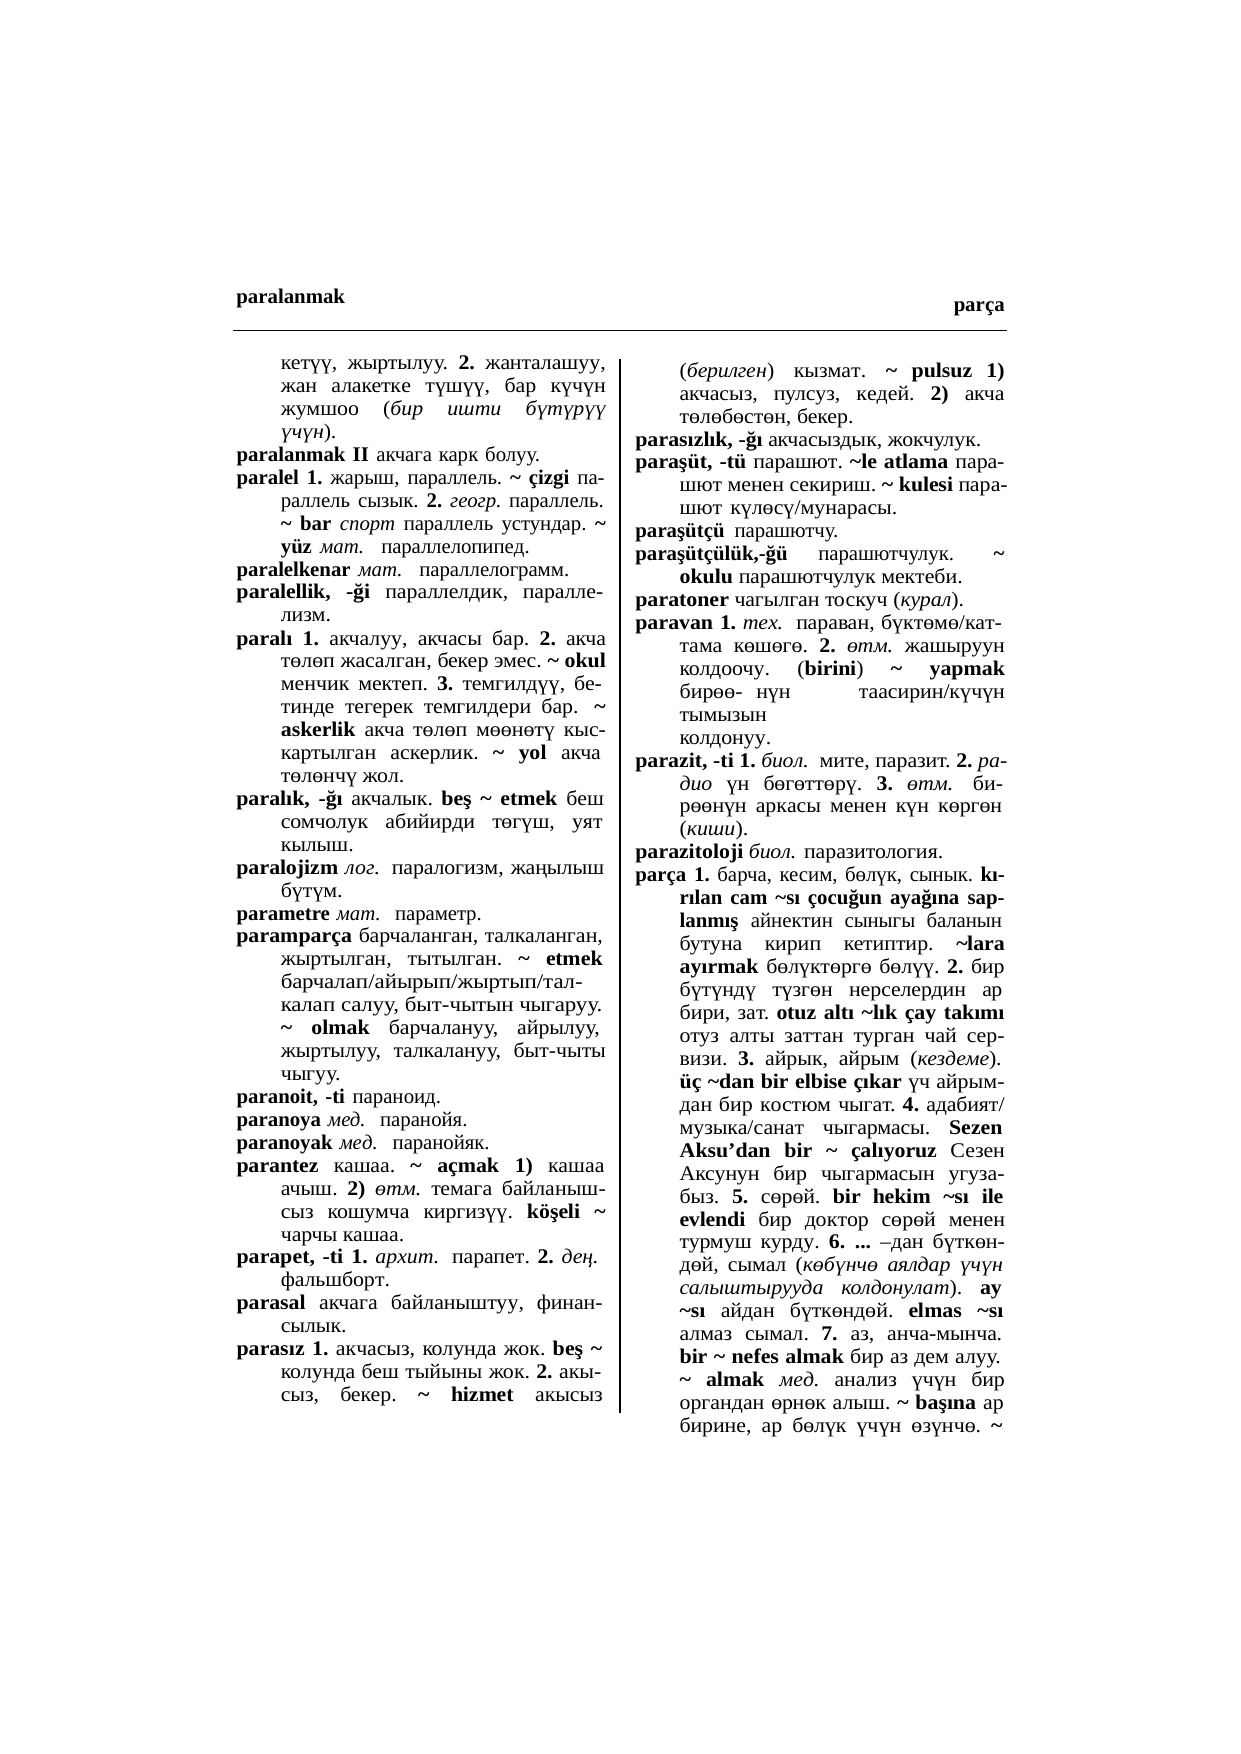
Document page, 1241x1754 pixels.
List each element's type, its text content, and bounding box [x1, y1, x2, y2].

text paralık, -ğı акчалык. beş ~ etmek беш сомчолук абийирди төгүш, уят [236, 787, 605, 833]
text okulu парашютчулук мектеби. paratoner чагылган тоскуч (курал). paravan 1. тех. параван, бүктөмө/кат- [635, 565, 1004, 634]
text бирине, ар бөлүк үчүн өзүнчө. ~ [679, 1414, 1005, 1437]
text тама көшөгө. 2. өтм. жашыруун колдоочу. (birini) ~ yapmak бирөө- нүн таасирин/күчүн тымызын [679, 634, 1005, 726]
text paralanmak II акчага карк болуу. [236, 443, 606, 466]
text parazit, -ti 1. биол. мите, паразит. 2. ра- дио үн бөгөттөрү. 3. өтм. би- [635, 749, 1036, 794]
text parametre мат. параметр. [236, 902, 606, 924]
text (киши). [679, 817, 751, 840]
text paralelkenar мат. параллелограмм. [236, 558, 606, 581]
text parça 1. барча, кесим, бөлүк, сынык. kı- rılan cam ~sı çocuğun ayağına sap- lanmış айнектин сыныгы баланын [635, 863, 1004, 932]
text ~ almak мед. анализ үчүн бир органдан өрнөк алыш. ~ başına ар [679, 1368, 1005, 1414]
text evlendi бир доктор сөрөй менен турмуш курду. 6. ... –дан бүткөн- дөй, сымал (көбүнчө аялдар үчүн [679, 1208, 1005, 1276]
text parasız 1. акчасыз, колунда жок. beş ~ [236, 1337, 606, 1360]
text төлөнчү жол. [281, 764, 405, 787]
text parasızlık, -ğı акчасыздык, жокчулук. [635, 428, 1065, 451]
text paralojizm лог. паралогизм, жаңылыш бүтүм. [236, 856, 606, 902]
text ~ olmak барчалануу, айрылуу, [281, 1016, 606, 1039]
text кетүү, жыртылуу. 2. жанталашуу, жан алакетке түшүү, бар күчүн жумшоо (бир ишти бүтүрүү үчүн). [281, 350, 606, 443]
text шют күлөсү/мунарасы. [679, 496, 899, 519]
text Aksu’dan bir ~ çalıyoruz Сезен Аксунун бир чыгармасын угуза- быз. 5. сөрөй. bir hekim ~sı ile [679, 1139, 1004, 1208]
text колдонуу. [679, 726, 774, 749]
text paralı 1. акчалуу, акчасы бар. 2. акча төлөп жасалган, бекер эмес. ~ okul менчик мектеп. 3. темгилдүү, бе- [236, 627, 606, 695]
text parantez кашаа. ~ açmak 1) кашаа [236, 1154, 606, 1177]
text paraşütçülük,-ğü парашютчулук. ~ [635, 542, 1065, 565]
text parapet, -ti 1. архит. парапет. 2. дең. [236, 1246, 606, 1268]
text parasal акчага байланыштуу, финан- [236, 1291, 606, 1314]
text paralel 1. жарыш, параллель. ~ çizgi па- [236, 466, 606, 489]
text барчалап/айырып/жыртып/тал- калап салуу, быт-чытын чыгаруу. [281, 971, 606, 1016]
text paraşüt, -tü парашют. ~le atlama пара- шют менен секириш. ~ kulesi пара- [635, 451, 1039, 496]
text paranoyak мед. паранойяк. [236, 1131, 606, 1154]
text paranoit, -ti параноид. [236, 1085, 606, 1108]
text ~sı айдан бүткөндөй. elmas ~sı [679, 1299, 1005, 1322]
text üç ~dan bir elbise çıkar үч айрым- дан бир костюм чыгат. 4. адабият/ музыка/санат чыгармасы. Sezen [679, 1070, 1004, 1139]
text сыз, бекер. ~ hizmet акысыз [281, 1383, 606, 1406]
text parazitoloji биол. паразитология. [635, 840, 1031, 863]
text paralanmak [236, 284, 345, 308]
text bir ~ nefes almak бир аз дем алуу. [679, 1345, 1005, 1368]
text ачыш. 2) өтм. темага байланыш- сыз кошумчa киргизүү. köşeli ~ чарчы кашаа. [281, 1177, 606, 1246]
text салыштырууда колдонулат). ay [679, 1276, 1004, 1299]
text бири, зат. otuz altı ~lık çay takımı отуз алты заттан турган чай сер- визи. 3. айрык, айрым (кездеме). [679, 1001, 1004, 1070]
text paralellik, -ği параллелдик, паралле- лизм. [236, 581, 606, 626]
text paranoya мед. паранойя. [236, 1108, 606, 1131]
text рөөнүн аркасы менен күн көргөн [679, 794, 1005, 817]
text ~ bar спорт параллель устундар. ~ yüz мат. параллелопипед. [281, 512, 606, 558]
text (берилген) кызмат. ~ pulsuz 1) акчасыз, пулсуз, кедей. 2) акча төлөбөстөн, бекер. [679, 359, 1004, 428]
text тинде тегерек темгилдери бар. ~ askerlik акча төлөп мөөнөтү кыс- картылган аскерлик. ~ yol акча [281, 695, 606, 764]
text paramparça барчаланган, талкаланган, жыртылган, тытылган. ~ etmek [236, 924, 606, 970]
text paraşütçü парашютчу. [635, 519, 1010, 542]
text фальшборт. [281, 1268, 392, 1291]
text раллель сызык. 2. геогр. параллель. [281, 489, 606, 512]
text бутуна кирип кетиптир. ~lara ayırmak бөлүктөргө бөлүү. 2. бир бүтүндү түзгөн нерселердин ар [679, 932, 1004, 1001]
text parça [893, 292, 1065, 316]
text сылык. [281, 1314, 348, 1337]
text алмаз сымал. 7. аз, анча-мынча. [679, 1322, 1005, 1345]
text кылыш. [281, 833, 355, 856]
text колунда беш тыйыны жок. 2. акы- [281, 1360, 606, 1383]
text жыртылуу, талкалануу, быт-чыты чыгуу. [281, 1039, 606, 1085]
